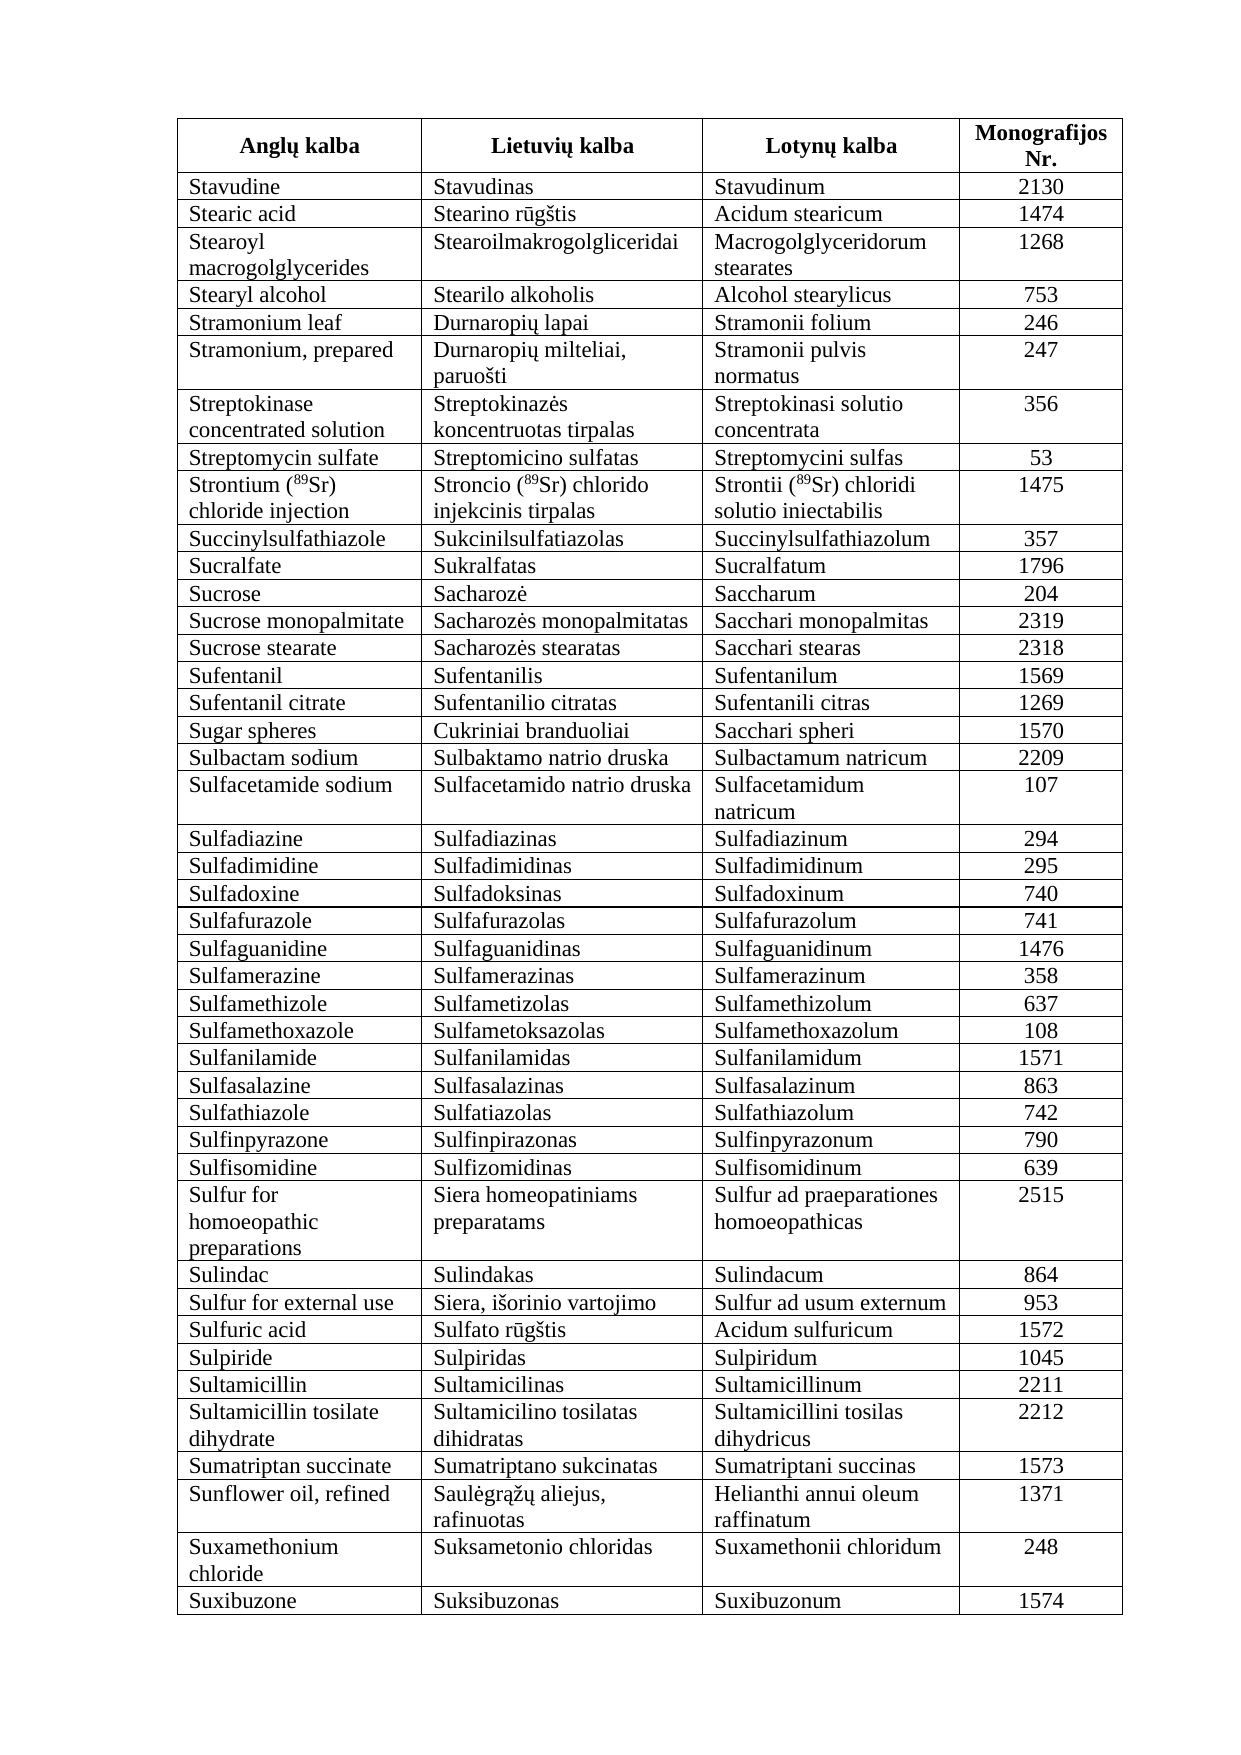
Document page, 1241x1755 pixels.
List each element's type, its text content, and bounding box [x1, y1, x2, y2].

table_cell Sucralfate [178, 552, 421, 579]
table_cell Sultamicilino tosilatas dihidratas [422, 1399, 702, 1451]
table_cell Siera homeopatiniams preparatams [422, 1181, 702, 1260]
table_cell 2211 [960, 1371, 1122, 1397]
table_cell Streptomycin sulfate [178, 444, 421, 470]
table_cell Sulfafurazole [178, 908, 421, 934]
table_header Monografijos Nr. [960, 119, 1122, 172]
table_cell Succinylsulfathiazole [178, 525, 421, 551]
table_cell Sumatriptan succinate [178, 1452, 421, 1478]
table_cell Streptokinazės koncentruotas tirpalas [422, 390, 702, 443]
table_cell Strontii (89Sr) chloridi solutio iniectabilis [703, 471, 959, 524]
table_cell 2130 [960, 173, 1122, 199]
table_cell Sufentanil citrate [178, 689, 421, 716]
table_cell 1476 [960, 935, 1122, 961]
table_cell Sulfur for homoeopathic preparations [178, 1181, 421, 1260]
table_cell Sulfisomidine [178, 1154, 421, 1180]
table_cell Siera, išorinio vartojimo [422, 1289, 702, 1315]
table_cell Stramonium leaf [178, 309, 421, 335]
table_cell 639 [960, 1154, 1122, 1180]
table_cell Sulfatiazolas [422, 1099, 702, 1126]
table_cell Stavudinas [422, 173, 702, 199]
table_cell 294 [960, 825, 1122, 852]
table_cell 1570 [960, 717, 1122, 743]
table_cell Alcohol stearylicus [703, 281, 959, 308]
table_cell Suksibuzonas [422, 1587, 702, 1613]
table_cell Succinylsulfathiazolum [703, 525, 959, 551]
table_cell 790 [960, 1127, 1122, 1153]
table_cell Acidum stearicum [703, 200, 959, 227]
table_cell Stramonii folium [703, 309, 959, 335]
table_cell Acidum sulfuricum [703, 1316, 959, 1343]
table_cell 107 [960, 771, 1122, 824]
table_cell Sulfadoksinas [422, 880, 702, 906]
table_cell Sacharozė [422, 580, 702, 606]
table_cell Sulfaguanidinas [422, 935, 702, 961]
table_cell Suxibuzone [178, 1587, 421, 1613]
table_cell Sulfinpirazonas [422, 1127, 702, 1153]
table_cell Sulbactamum natricum [703, 744, 959, 770]
table_cell 247 [960, 336, 1122, 389]
table_cell Saccharum [703, 580, 959, 606]
table_cell 2318 [960, 635, 1122, 661]
table_header Anglų kalba [178, 119, 421, 172]
table_header Lotynų kalba [703, 119, 959, 172]
table_cell Sultamicillin [178, 1371, 421, 1397]
table_cell Durnaropių lapai [422, 309, 702, 335]
table_cell Stearyl alcohol [178, 281, 421, 308]
table_cell Stearilo alkoholis [422, 281, 702, 308]
table_cell Stearoyl macrogolglycerides [178, 228, 421, 280]
table_cell Sacchari stearas [703, 635, 959, 661]
table_cell Strontium (89Sr) chloride injection [178, 471, 421, 524]
table_cell Saulėgrąžų aliejus, rafinuotas [422, 1480, 702, 1532]
table_cell 1571 [960, 1044, 1122, 1071]
table_cell 357 [960, 525, 1122, 551]
table_cell Stearoilmakrogolgliceridai [422, 228, 702, 280]
table_cell 753 [960, 281, 1122, 308]
table_cell Sulfaguanidinum [703, 935, 959, 961]
table_cell 1574 [960, 1587, 1122, 1613]
table_cell Sacchari spheri [703, 717, 959, 743]
table_cell Durnaropių milteliai, paruošti [422, 336, 702, 389]
table_cell Sucrose [178, 580, 421, 606]
table_cell 204 [960, 580, 1122, 606]
table_cell Sulfadimidinum [703, 853, 959, 879]
table_cell Sulfamerazinas [422, 962, 702, 988]
table_cell 2319 [960, 607, 1122, 633]
table_cell Sulfadiazinas [422, 825, 702, 852]
table_cell Sulfanilamidas [422, 1044, 702, 1071]
table_cell Macrogolglyceridorum stearates [703, 228, 959, 280]
table_cell Cukriniai branduoliai [422, 717, 702, 743]
table_cell 358 [960, 962, 1122, 988]
table_cell Suxibuzonum [703, 1587, 959, 1613]
table_cell Sumatriptano sukcinatas [422, 1452, 702, 1478]
table_cell Sulfaguanidine [178, 935, 421, 961]
table_cell Sulindacum [703, 1261, 959, 1288]
table_cell 1475 [960, 471, 1122, 524]
table_cell Sukralfatas [422, 552, 702, 579]
table_cell 2515 [960, 1181, 1122, 1260]
table_cell 246 [960, 309, 1122, 335]
table_cell Sugar spheres [178, 717, 421, 743]
table_cell 295 [960, 853, 1122, 879]
table_cell Sulfacetamide sodium [178, 771, 421, 824]
table_cell Stearino rūgštis [422, 200, 702, 227]
table_cell Sulfasalazine [178, 1072, 421, 1098]
table_cell Suxamethonium chloride [178, 1533, 421, 1586]
table_cell 1573 [960, 1452, 1122, 1478]
table_cell Stramonium, prepared [178, 336, 421, 389]
table_cell 740 [960, 880, 1122, 906]
table_cell 108 [960, 1017, 1122, 1043]
table_cell Sulpiride [178, 1344, 421, 1370]
table_cell Sufentanili citras [703, 689, 959, 716]
table_cell 1269 [960, 689, 1122, 716]
table_cell Sulfasalazinas [422, 1072, 702, 1098]
table_cell 1474 [960, 200, 1122, 227]
table_cell Sulfacetamido natrio druska [422, 771, 702, 824]
table_cell 1371 [960, 1480, 1122, 1532]
table_cell 1268 [960, 228, 1122, 280]
table_cell 1796 [960, 552, 1122, 579]
table_cell Sulpiridas [422, 1344, 702, 1370]
table_cell 1045 [960, 1344, 1122, 1370]
table_cell Stavudinum [703, 173, 959, 199]
table_cell Sulindac [178, 1261, 421, 1288]
table_cell Sulfadiazine [178, 825, 421, 852]
table_cell Sulfizomidinas [422, 1154, 702, 1180]
table_cell Sacchari monopalmitas [703, 607, 959, 633]
table_cell Sultamicilinas [422, 1371, 702, 1397]
table_cell Sulfisomidinum [703, 1154, 959, 1180]
table_cell Sulfadimidine [178, 853, 421, 879]
table_cell Sulbaktamo natrio druska [422, 744, 702, 770]
table_cell Sacharozės monopalmitatas [422, 607, 702, 633]
table_cell Sulfasalazinum [703, 1072, 959, 1098]
table_cell Streptokinasi solutio concentrata [703, 390, 959, 443]
table_cell Sulfur for external use [178, 1289, 421, 1315]
table_cell 741 [960, 908, 1122, 934]
table_cell Sulfacetamidum natricum [703, 771, 959, 824]
table_cell Sufentanilio citratas [422, 689, 702, 716]
table_cell Sultamicillinum [703, 1371, 959, 1397]
table_cell Sulfathiazole [178, 1099, 421, 1126]
table_cell Sultamicillin tosilate dihydrate [178, 1399, 421, 1451]
table_cell 864 [960, 1261, 1122, 1288]
table_cell Sulfafurazolas [422, 908, 702, 934]
table_cell 1569 [960, 662, 1122, 688]
table_cell 863 [960, 1072, 1122, 1098]
table_cell Sucrose monopalmitate [178, 607, 421, 633]
table_cell Stroncio (89Sr) chlorido injekcinis tirpalas [422, 471, 702, 524]
table_cell Sulfamerazinum [703, 962, 959, 988]
table_cell Sulfur ad praeparationes homoeopathicas [703, 1181, 959, 1260]
table_cell 356 [960, 390, 1122, 443]
table_cell Sacharozės stearatas [422, 635, 702, 661]
table_cell Sulfinpyrazone [178, 1127, 421, 1153]
table_cell Sulfamethizolum [703, 990, 959, 1016]
table_cell Suxamethonii chloridum [703, 1533, 959, 1586]
table_cell 2212 [960, 1399, 1122, 1451]
table_cell Stavudine [178, 173, 421, 199]
table_cell Sulpiridum [703, 1344, 959, 1370]
table_cell Suksametonio chloridas [422, 1533, 702, 1586]
table_cell Sulfadiazinum [703, 825, 959, 852]
table_cell Sulfato rūgštis [422, 1316, 702, 1343]
table_cell Sulfametoksazolas [422, 1017, 702, 1043]
table_cell Sulbactam sodium [178, 744, 421, 770]
table_cell Sunflower oil, refined [178, 1480, 421, 1532]
table_cell Sulfamerazine [178, 962, 421, 988]
table_cell Sultamicillini tosilas dihydricus [703, 1399, 959, 1451]
table_cell Sulindakas [422, 1261, 702, 1288]
table_cell 2209 [960, 744, 1122, 770]
table_cell Stearic acid [178, 200, 421, 227]
table_cell Sulfametizolas [422, 990, 702, 1016]
table_cell 953 [960, 1289, 1122, 1315]
table_cell 53 [960, 444, 1122, 470]
table_cell Sulfadoxinum [703, 880, 959, 906]
table_cell Stramonii pulvis normatus [703, 336, 959, 389]
table_cell Sulfadimidinas [422, 853, 702, 879]
table_cell Sulfamethoxazole [178, 1017, 421, 1043]
table_cell Sulfinpyrazonum [703, 1127, 959, 1153]
table_cell Sufentanilum [703, 662, 959, 688]
table_cell Sulfathiazolum [703, 1099, 959, 1126]
table_cell 742 [960, 1099, 1122, 1126]
table_cell Sucralfatum [703, 552, 959, 579]
table_cell Sumatriptani succinas [703, 1452, 959, 1478]
table_cell Streptomicino sulfatas [422, 444, 702, 470]
table_cell Helianthi annui oleum raffinatum [703, 1480, 959, 1532]
table_cell Sulfur ad usum externum [703, 1289, 959, 1315]
table_cell Sufentanil [178, 662, 421, 688]
table_cell 1572 [960, 1316, 1122, 1343]
table_cell Sulfadoxine [178, 880, 421, 906]
table_cell 248 [960, 1533, 1122, 1586]
table_cell Sukcinilsulfatiazolas [422, 525, 702, 551]
table_cell Sulfamethizole [178, 990, 421, 1016]
table_cell Sucrose stearate [178, 635, 421, 661]
table_cell 637 [960, 990, 1122, 1016]
table_cell Sulfuric acid [178, 1316, 421, 1343]
table_cell Streptomycini sulfas [703, 444, 959, 470]
table_cell Sulfanilamidum [703, 1044, 959, 1071]
table_cell Streptokinase concentrated solution [178, 390, 421, 443]
table_cell Sulfamethoxazolum [703, 1017, 959, 1043]
table_cell Sufentanilis [422, 662, 702, 688]
table_header Lietuvių kalba [422, 119, 702, 172]
table_cell Sulfanilamide [178, 1044, 421, 1071]
table_cell Sulfafurazolum [703, 908, 959, 934]
